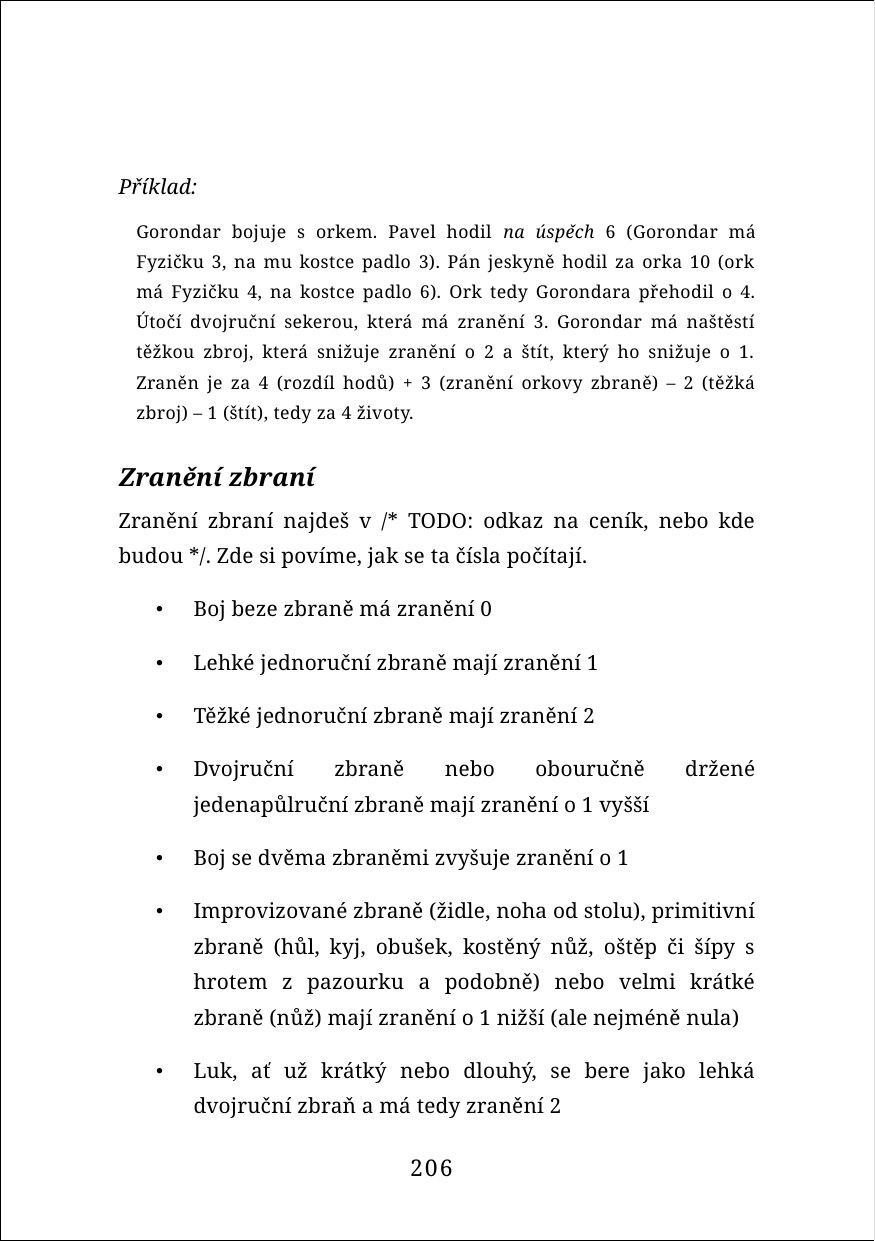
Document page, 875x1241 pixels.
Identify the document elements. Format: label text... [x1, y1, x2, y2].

list Luk, ať už krátký nebo dlouhý, se bere jako lehká dvojruční zbraň a má tedy zranění 2 [156, 1056, 756, 1120]
list Boj se dvěma zbraněmi zvyšuje zranění o 1 [156, 843, 756, 871]
list Dvojruční zbraně nebo obouručně držené jedenapůlruční zbraně mají zranění o 1 vyšší [156, 754, 756, 818]
list Lehké jednoruční zbraně mají zranění 1 [156, 648, 756, 676]
text Zranění zbraní najdeš v /* TODO: odkaz na ceník, nebo kde budou */. Zde si povíme, jak se ta čísla počítají. [118, 506, 756, 570]
text Gorondar bojuje s orkem. Pavel hodil na úspěch 6 (Gorondar má Fyzičku 3, na mu kostce padlo 3). Pán jeskyně hodil za orka 10 (ork má Fyzičku 4, na kostce padlo 6). Ork tedy Gorondara přehodil o 4. Útočí dvojruční sekerou, která má zranění 3. Gorondar má naštěstí těžkou zbroj, která snižuje zranění o 2 a štít, který ho snižuje o 1. Zraněn je za 4 (rozdíl hodů) + 3 (zranění orkovy zbraně) – 2 (těžká zbroj) – 1 (štít), tedy za 4 životy. [136, 219, 756, 424]
list Těžké jednoruční zbraně mají zranění 2 [156, 701, 756, 729]
subtitle Zranění zbraní [118, 460, 756, 494]
text Příklad: [118, 172, 756, 200]
list Improvizované zbraně (židle, noha od stolu), primitivní zbraně (hůl, kyj, obušek, kostěný nůž, oštěp či šípy s hrotem z pazourku a podobně) nebo velmi krátké zbraně (nůž) mají zranění o 1 nižší (ale nejméně nula) [156, 896, 756, 1031]
list Boj beze zbraně má zranění 0 [156, 594, 756, 623]
